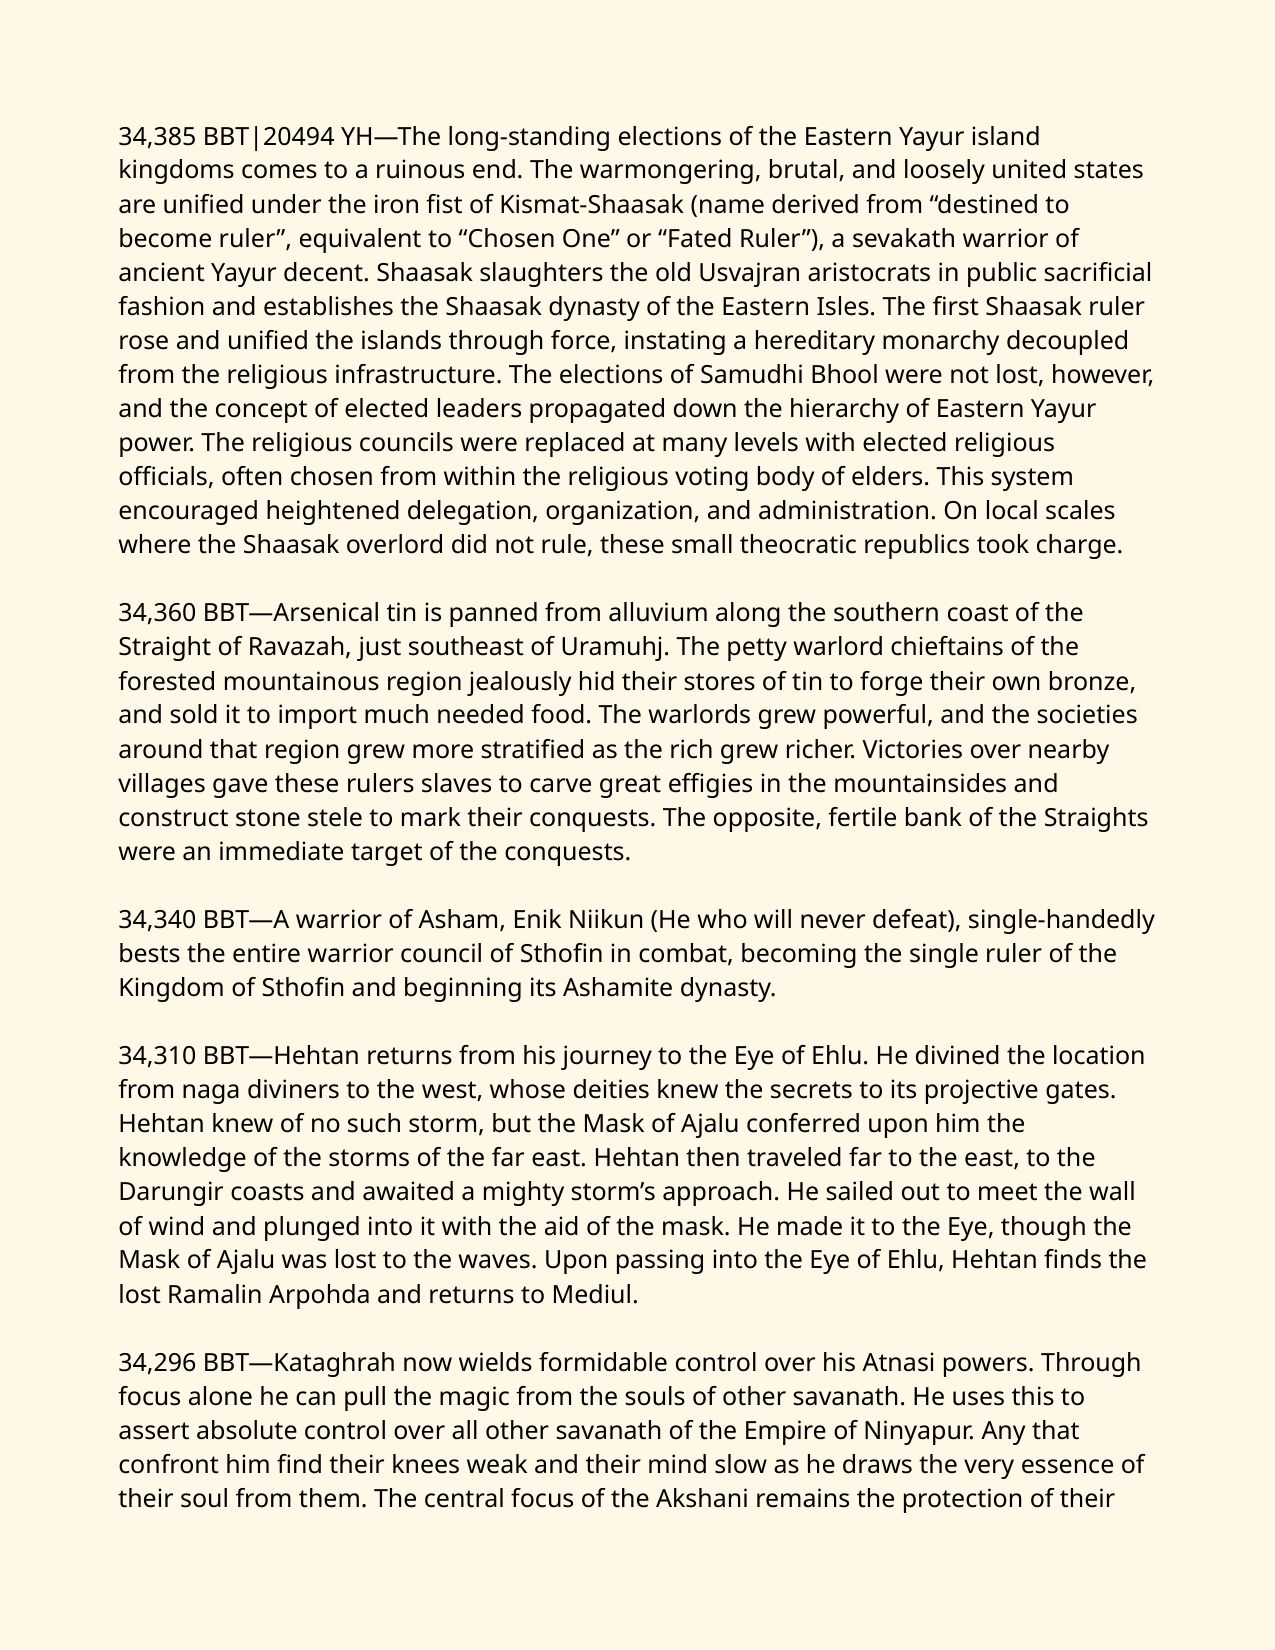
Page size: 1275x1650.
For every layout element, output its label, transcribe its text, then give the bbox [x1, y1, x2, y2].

text 34,310 BBT—Hehtan returns from his journey to the Eye of Ehlu. He divined the location from naga diviners to the west, whose deities knew the secrets to its projective gates. Hehtan knew of no such storm, but the Mask of Ajalu conferred upon him the knowledge of the storms of the far east. Hehtan then traveled far to the east, to the Darungir coasts and awaited a mighty storm’s approach. He sailed out to meet the wall of wind and plunged into it with the aid of the mask. He made it to the Eye, though the Mask of Ajalu was lost to the waves. Upon passing into the Eye of Ehlu, Hehtan finds the lost Ramalin Arpohda and returns to Mediul. [118, 1038, 1157, 1310]
text 34,360 BBT—Arsenical tin is panned from alluvium along the southern coast of the Straight of Ravazah, just southeast of Uramuhj. The petty warlord chieftains of the forested mountainous region jealously hid their stores of tin to forge their own bronze, and sold it to import much needed food. The warlords grew powerful, and the societies around that region grew more stratified as the rich grew richer. Victories over nearby villages gave these rulers slaves to carve great effigies in the mountainsides and construct stone stele to mark their conquests. The opposite, fertile bank of the Straights were an immediate target of the conquests. [118, 595, 1157, 867]
text 34,385 BBT|20494 YH—The long-standing elections of the Eastern Yayur island kingdoms comes to a ruinous end. The warmongering, brutal, and loosely united states are unified under the iron fist of Kismat-Shaasak (name derived from “destined to become ruler”, equivalent to “Chosen One” or “Fated Ruler”), a sevakath warrior of ancient Yayur decent. Shaasak slaughters the old Usvajran aristocrats in public sacrificial fashion and establishes the Shaasak dynasty of the Eastern Isles. The first Shaasak ruler rose and unified the islands through force, instating a hereditary monarchy decoupled from the religious infrastructure. The elections of Samudhi Bhool were not lost, however, and the concept of elected leaders propagated down the hierarchy of Eastern Yayur power. The religious councils were replaced at many levels with elected religious officials, often chosen from within the religious voting body of elders. This system encouraged heightened delegation, organization, and administration. On local scales where the Shaasak overlord did not rule, these small theocratic republics took charge. [118, 118, 1157, 561]
text 34,296 BBT—Kataghrah now wields formidable control over his Atnasi powers. Through focus alone he can pull the magic from the souls of other savanath. He uses this to assert absolute control over all other savanath of the Empire of Ninyapur. Any that confront him find their knees weak and their mind slow as he draws the very essence of their soul from them. The central focus of the Akshani remains the protection of their [118, 1344, 1157, 1515]
text 34,340 BBT—A warrior of Asham, Enik Niikun (He who will never defeat), single-handedly bests the entire warrior council of Sthofin in combat, becoming the single ruler of the Kingdom of Sthofin and beginning its Ashamite dynasty. [118, 902, 1157, 1004]
